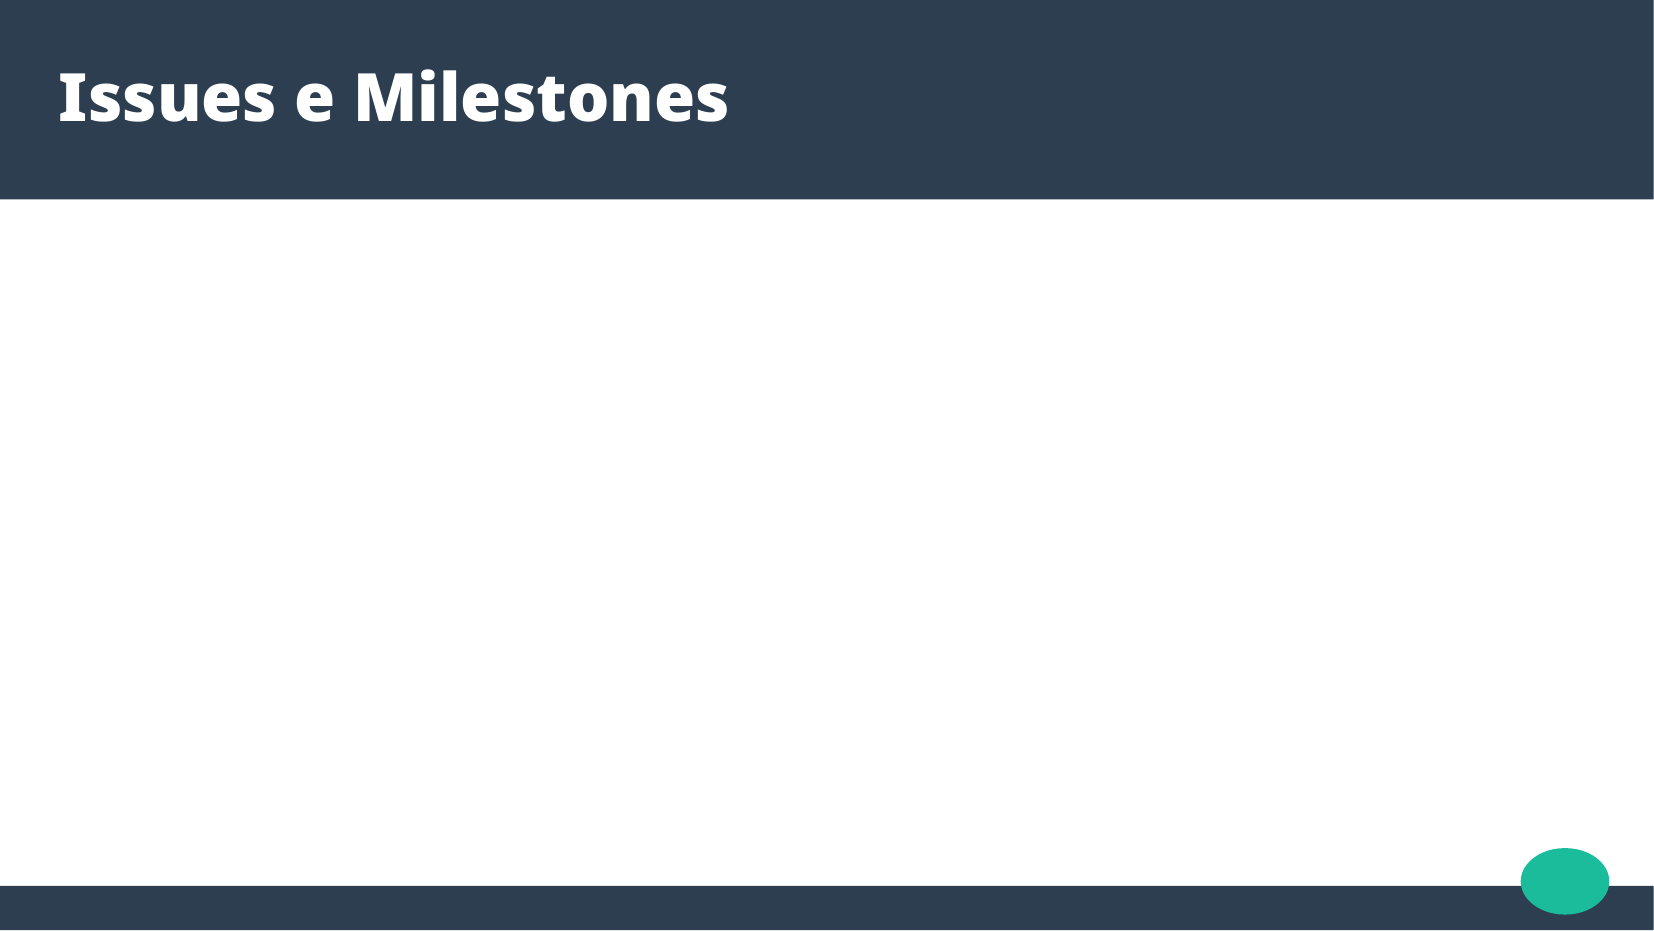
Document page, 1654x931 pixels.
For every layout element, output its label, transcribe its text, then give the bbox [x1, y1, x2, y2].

title Issues e Milestones [59, 37, 1595, 156]
